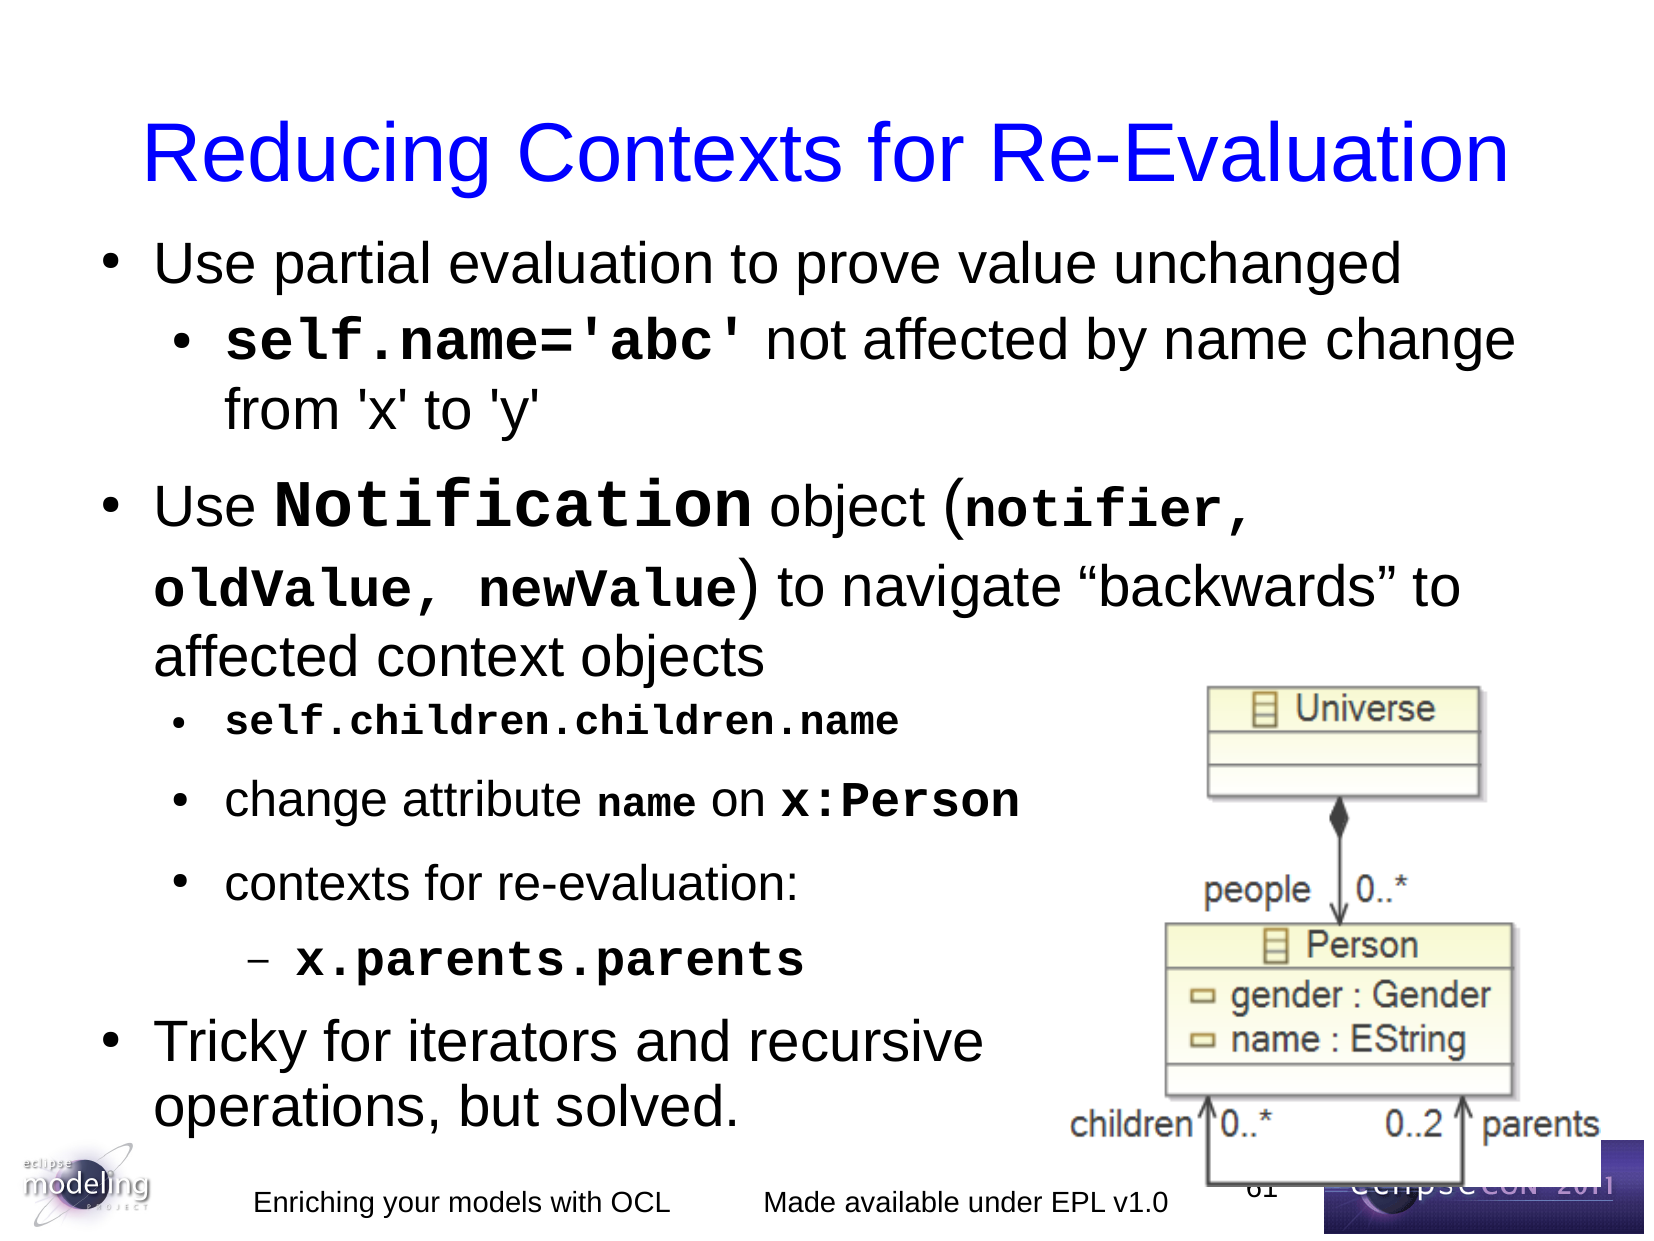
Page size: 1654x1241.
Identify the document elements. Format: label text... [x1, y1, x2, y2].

list Use partial evaluation to prove value unchanged self.name='abc' not affected by name change from 'x' to 'y' Use Notification object (notifier, oldValue, newValue) to navigate “backwards” to affected context objects self.children.children.name change attribute name on x:Person contexts for re-evaluation: x.parents.parents Tricky for iterators and recursive operations, but solved. [82, 230, 1571, 1168]
title Reducing Contexts for Re-Evaluation [82, 49, 1571, 230]
picture [1070, 655, 1644, 1234]
picture [9, 1136, 156, 1235]
